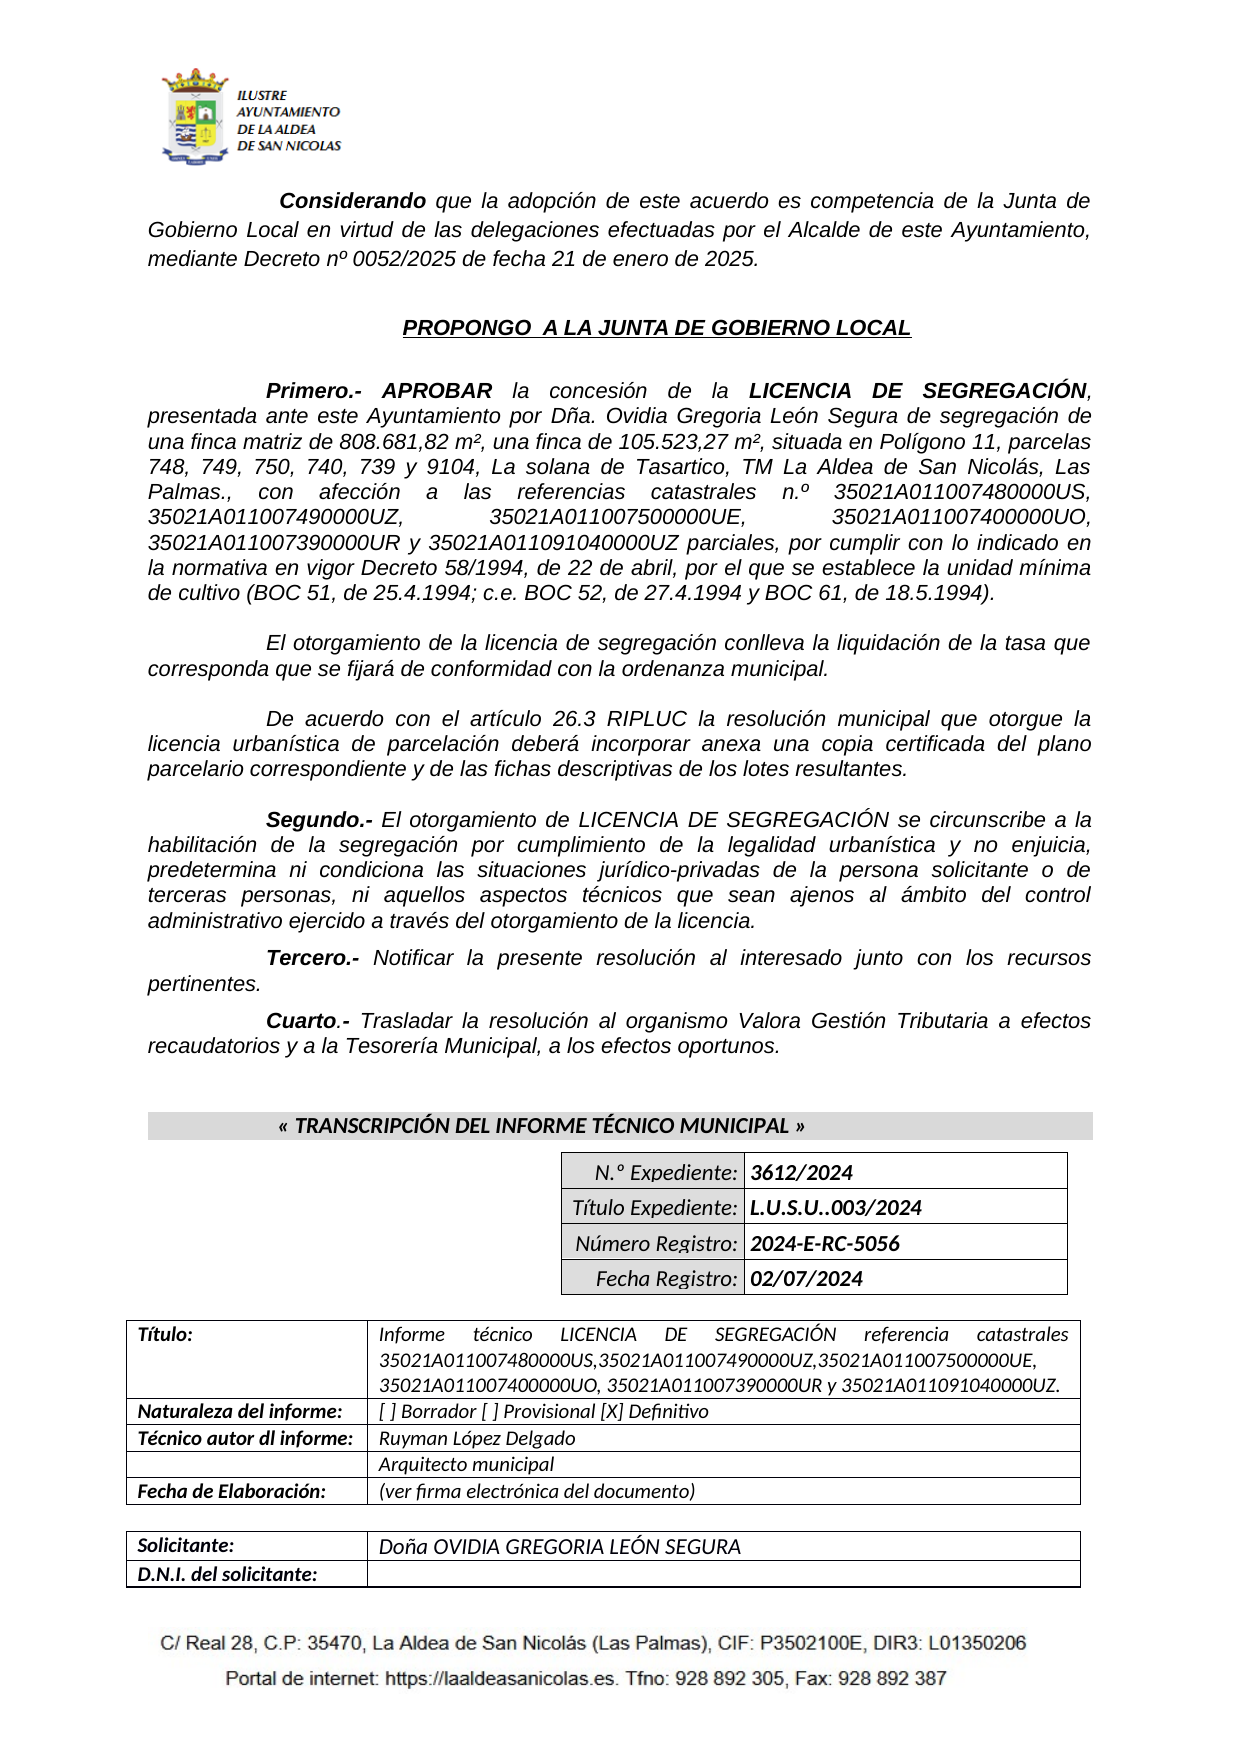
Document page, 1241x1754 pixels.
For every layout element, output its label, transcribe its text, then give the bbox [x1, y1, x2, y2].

table_cell 02/07/2024 [745, 1260, 1067, 1294]
picture [149, 1627, 1034, 1694]
table_header Título: [127, 1321, 367, 1398]
table_header Doña OVIDIA GREGORIA LEÓN SEGURA [368, 1532, 1080, 1560]
table_cell [368, 1561, 1080, 1586]
text « TRANSCRIPCIÓN DEL INFORME TÉCNICO MUNICIPAL » [148, 1112, 1093, 1140]
table_cell (ver firma electrónica del documento) [368, 1478, 1080, 1503]
picture [148, 60, 357, 173]
table_cell Técnico autor dl informe: [127, 1425, 367, 1451]
text De acuerdo con el artículo 26.3 RIPLUC la resolución municipal que otorgue la licencia urbanística de parcelación deberá incorporar anexa una copia certificada del plano parcelario correspondiente y de las fichas descriptivas de los lotes resultantes. [148, 706, 1093, 782]
table_cell L.U.S.U..003/2024 [745, 1189, 1067, 1223]
table_cell Número Registro: [562, 1224, 744, 1258]
text Primero.- APROBAR la concesión de la LICENCIA DE SEGREGACIÓN, presentada ante este Ayuntamiento por Dña. Ovidia Gregoria León Segura de segregación de una finca matriz de 808.681,82 m², una finca de 105.523,27 m², situada en Polígono 11, parcelas 748, 749, 750, 740, 739 y 9104, La solana de Tasartico, TM La Aldea de San Nicolás, Las Palmas., con afección a las referencias catastrales n.º 35021A011007480000US, 35021A011007490000UZ, 35021A011007500000UE, 35021A011007400000UO, 35021A011007390000UR y 35021A011091040000UZ parciales, por cumplir con lo indicado en la normativa en vigor Decreto 58/1994, de 22 de abril, por el que se establece la unidad mínima de cultivo (BOC 51, de 25.4.1994; c.e. BOC 52, de 27.4.1994 y BOC 61, de 18.5.1994). [148, 378, 1093, 605]
table_cell Fecha de Elaboración: [127, 1478, 367, 1503]
table_cell Fecha Registro: [562, 1260, 744, 1294]
text Cuarto.- Trasladar la resolución al organismo Valora Gestión Tributaria a efectos recaudatorios y a la Tesorería Municipal, a los efectos oportunos. [148, 1008, 1093, 1059]
table_header Informe técnico LICENCIA DE SEGREGACIÓN referencia catastrales 35021A011007480000US,35021A011007490000UZ,35021A011007500000UE, 35021A011007400000UO, 35021A011007390000UR y 35021A011091040000UZ. [368, 1321, 1080, 1398]
text Segundo.- El otorgamiento de LICENCIA DE SEGREGACIÓN se circunscribe a la habilitación de la segregación por cumplimiento de la legalidad urbanística y no enjuicia, predetermina ni condiciona las situaciones jurídico-privadas de la persona solicitante o de terceras personas, ni aquellos aspectos técnicos que sean ajenos al ámbito del control administrativo ejercido a través del otorgamiento de la licencia. [148, 807, 1093, 933]
table_header N.º Expediente: [562, 1153, 744, 1188]
table_cell Título Expediente: [562, 1189, 744, 1223]
table_cell [127, 1452, 367, 1477]
table_cell Naturaleza del informe: [127, 1399, 367, 1424]
table_cell Arquitecto municipal [368, 1452, 1080, 1477]
text Tercero.- Notificar la presente resolución al interesado junto con los recursos pertinentes. [148, 945, 1093, 996]
table_cell D.N.I. del solicitante: [127, 1561, 367, 1586]
table_header Solicitante: [127, 1532, 367, 1560]
table_cell 2024-E-RC-5056 [745, 1224, 1067, 1258]
table_header 3612/2024 [745, 1153, 1067, 1188]
text Considerando que la adopción de este acuerdo es competencia de la Junta de Gobierno Local en virtud de las delegaciones efectuadas por el Alcalde de este Ayuntamiento, mediante Decreto nº 0052/2025 de fecha 21 de enero de 2025. [148, 188, 1093, 272]
text PROPONGO A LA JUNTA DE GOBIERNO LOCAL [148, 315, 1093, 341]
table_cell [ ] Borrador [ ] Provisional [X] Definitivo [368, 1399, 1080, 1424]
text El otorgamiento de la licencia de segregación conlleva la liquidación de la tasa que corresponda que se fijará de conformidad con la ordenanza municipal. [148, 630, 1093, 681]
table_cell Ruyman López Delgado [368, 1425, 1080, 1451]
